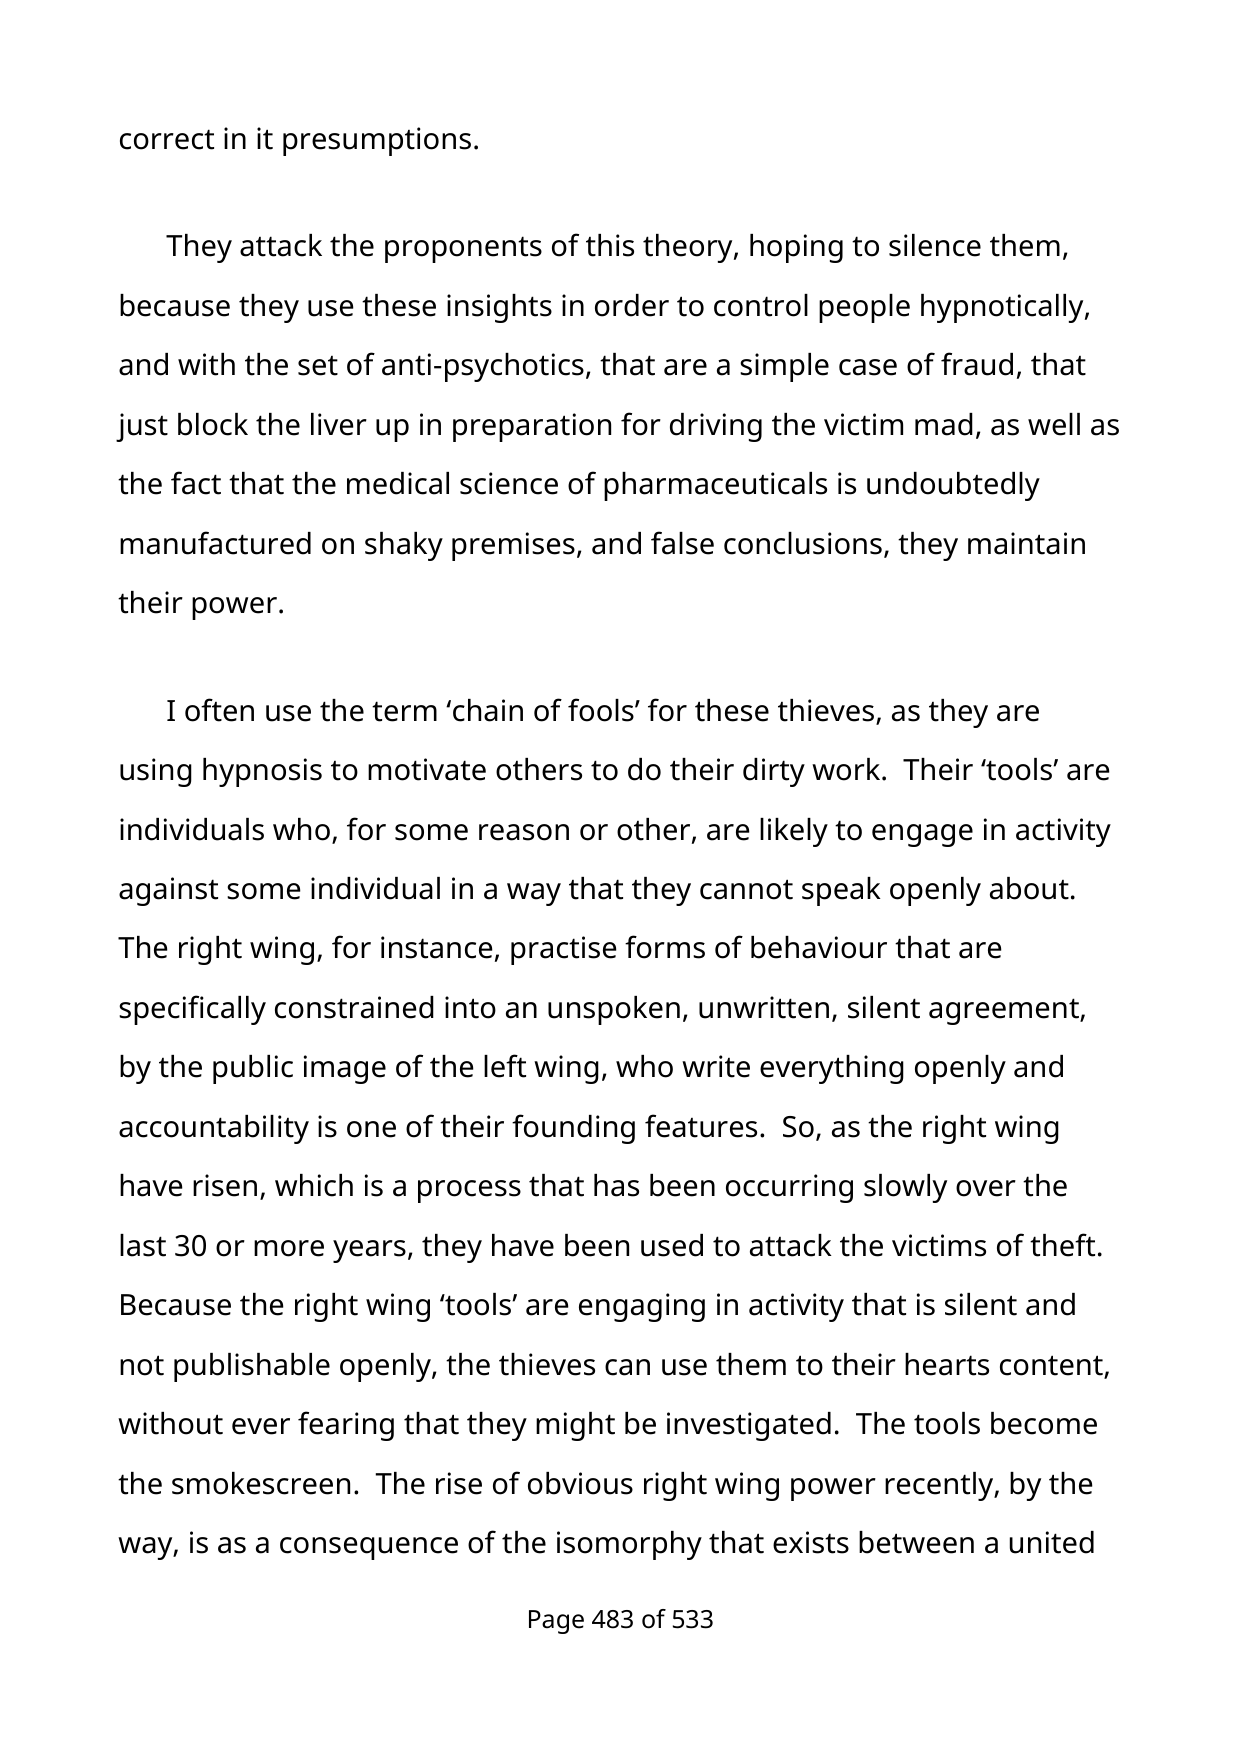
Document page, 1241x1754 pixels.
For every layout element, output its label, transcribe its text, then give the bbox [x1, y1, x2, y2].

text I often use the term ‘chain of fools’ for these thieves, as they are using hypnosis to motivate others to do their dirty work. Their ‘tools’ are individuals who, for some reason or other, are likely to engage in activity against some individual in a way that they cannot speak openly about. The right wing, for instance, practise forms of behaviour that are specifically constrained into an unspoken, unwritten, silent agreement, by the public image of the left wing, who write everything openly and accountability is one of their founding features. So, as the right wing have risen, which is a process that has been occurring slowly over the last 30 or more years, they have been used to attack the victims of theft. Because the right wing ‘tools’ are engaging in activity that is silent and not publishable openly, the thieves can use them to their hearts content, without ever fearing that they might be investigated. The tools become the smokescreen. The rise of obvious right wing power recently, by the way, is as a consequence of the isomorphy that exists between a united [118, 690, 1122, 1562]
text correct in it presumptions. [118, 118, 1122, 158]
text They attack the proponents of this theory, hoping to silence them, because they use these insights in order to control people hypnotically, and with the set of anti-psychotics, that are a simple case of fraud, that just block the liver up in preparation for driving the victim mad, as well as the fact that the medical science of pharmaceuticals is undoubtedly manufactured on shaky premises, and false conclusions, they maintain their power. [118, 226, 1122, 622]
